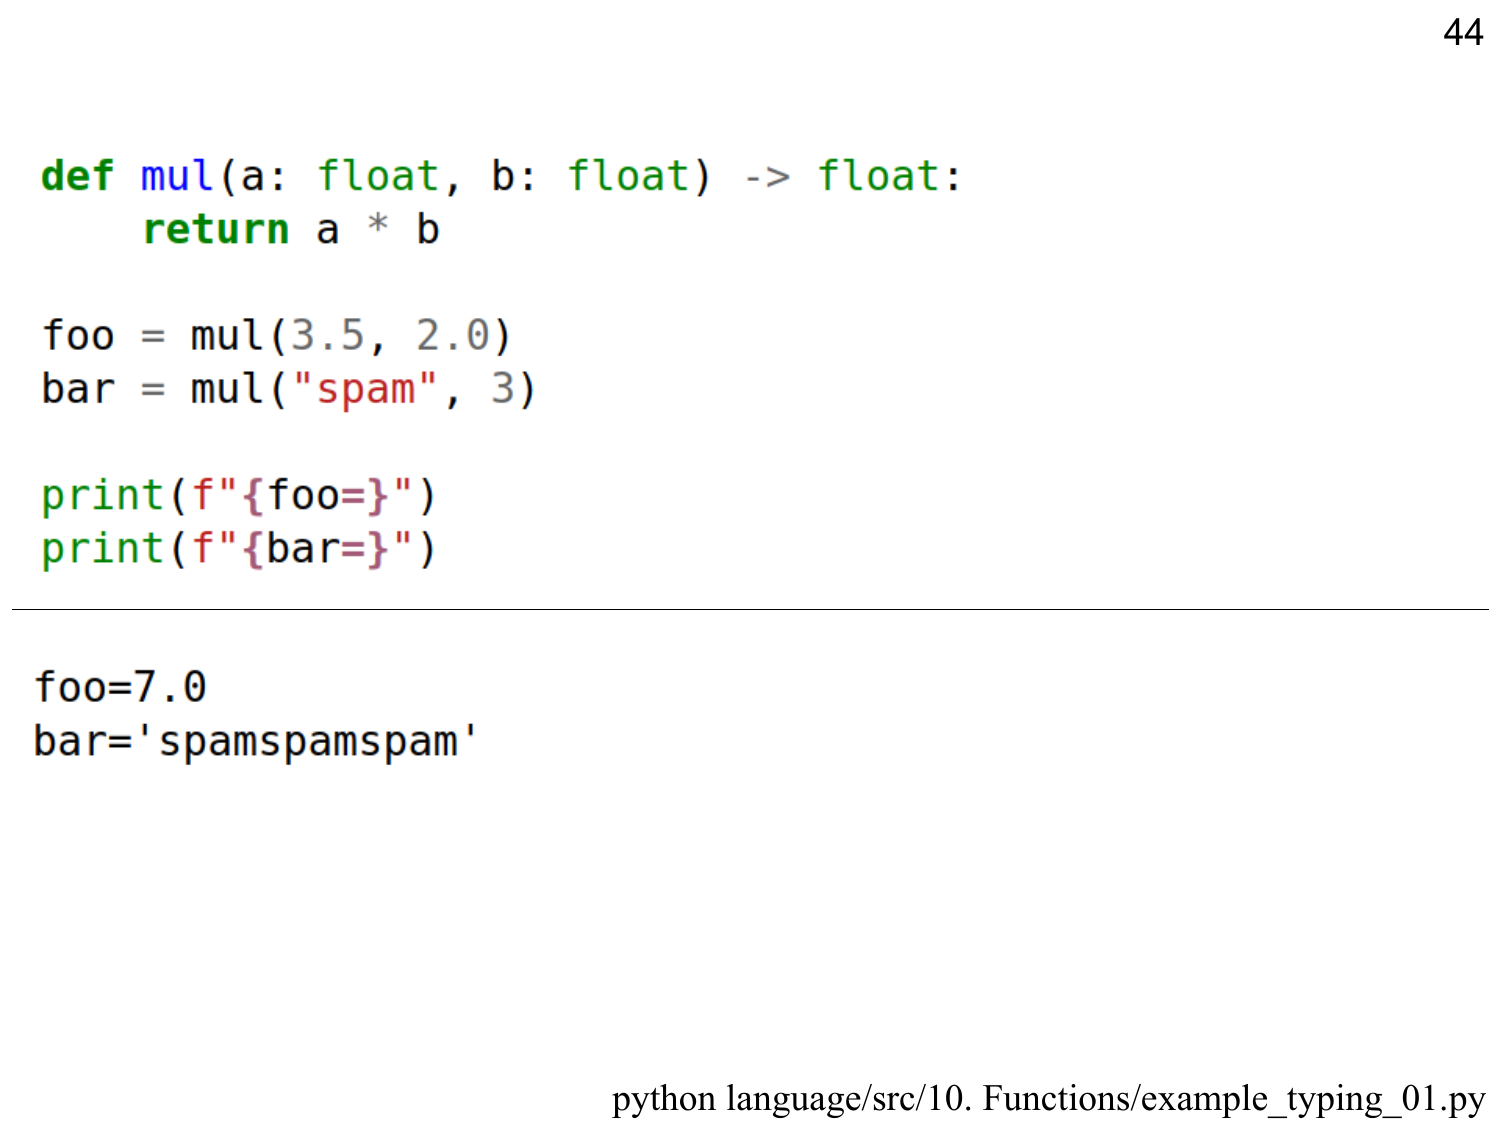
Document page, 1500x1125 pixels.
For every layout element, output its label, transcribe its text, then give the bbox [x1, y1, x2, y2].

text_box python language/src/10. Functions/example_typing_01.py [612, 1065, 1500, 1125]
picture [25, 653, 490, 773]
picture [27, 145, 971, 583]
